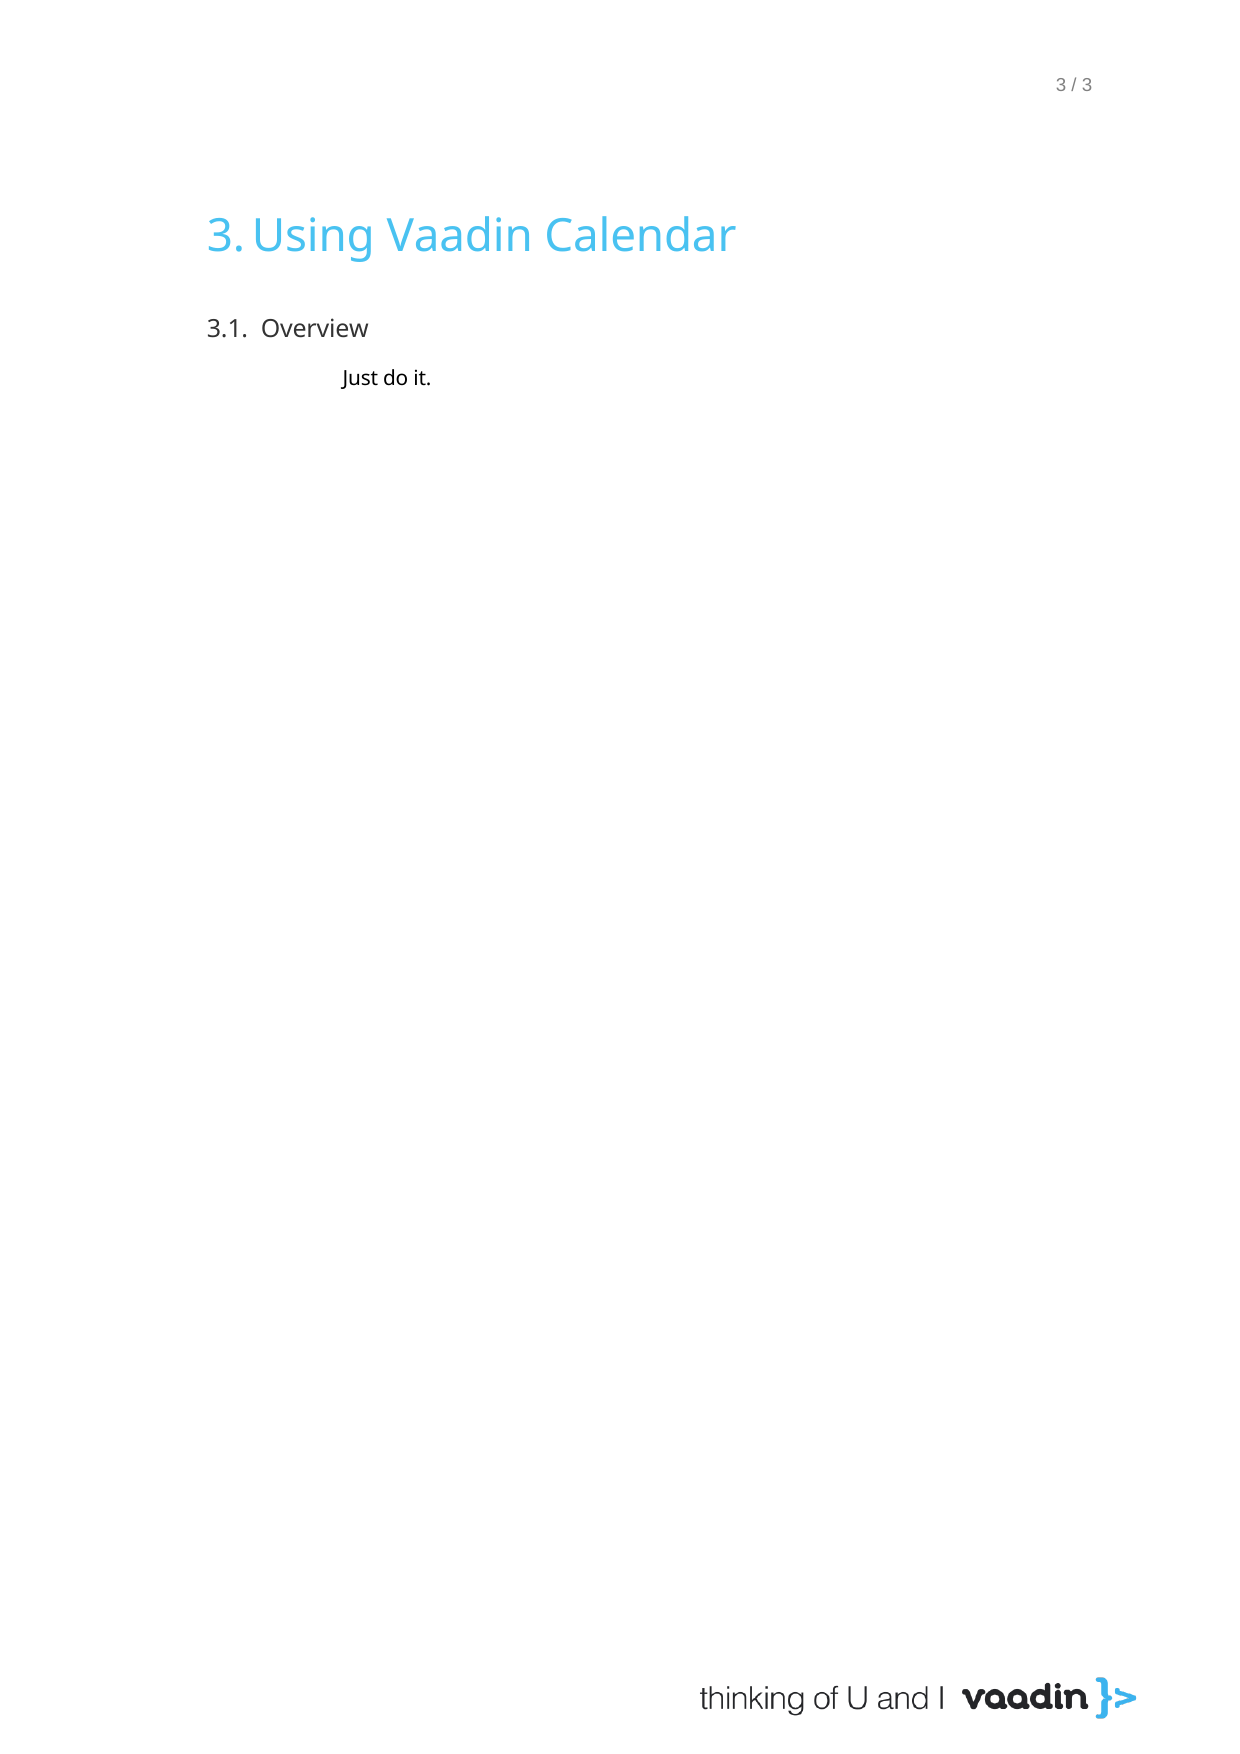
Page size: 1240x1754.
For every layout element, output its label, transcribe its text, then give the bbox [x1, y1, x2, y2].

subtitle Using Vaadin Calendar [207, 202, 1092, 264]
subtitle Overview [207, 311, 1092, 345]
text Just do it. [342, 363, 1092, 392]
picture [699, 1673, 1139, 1721]
